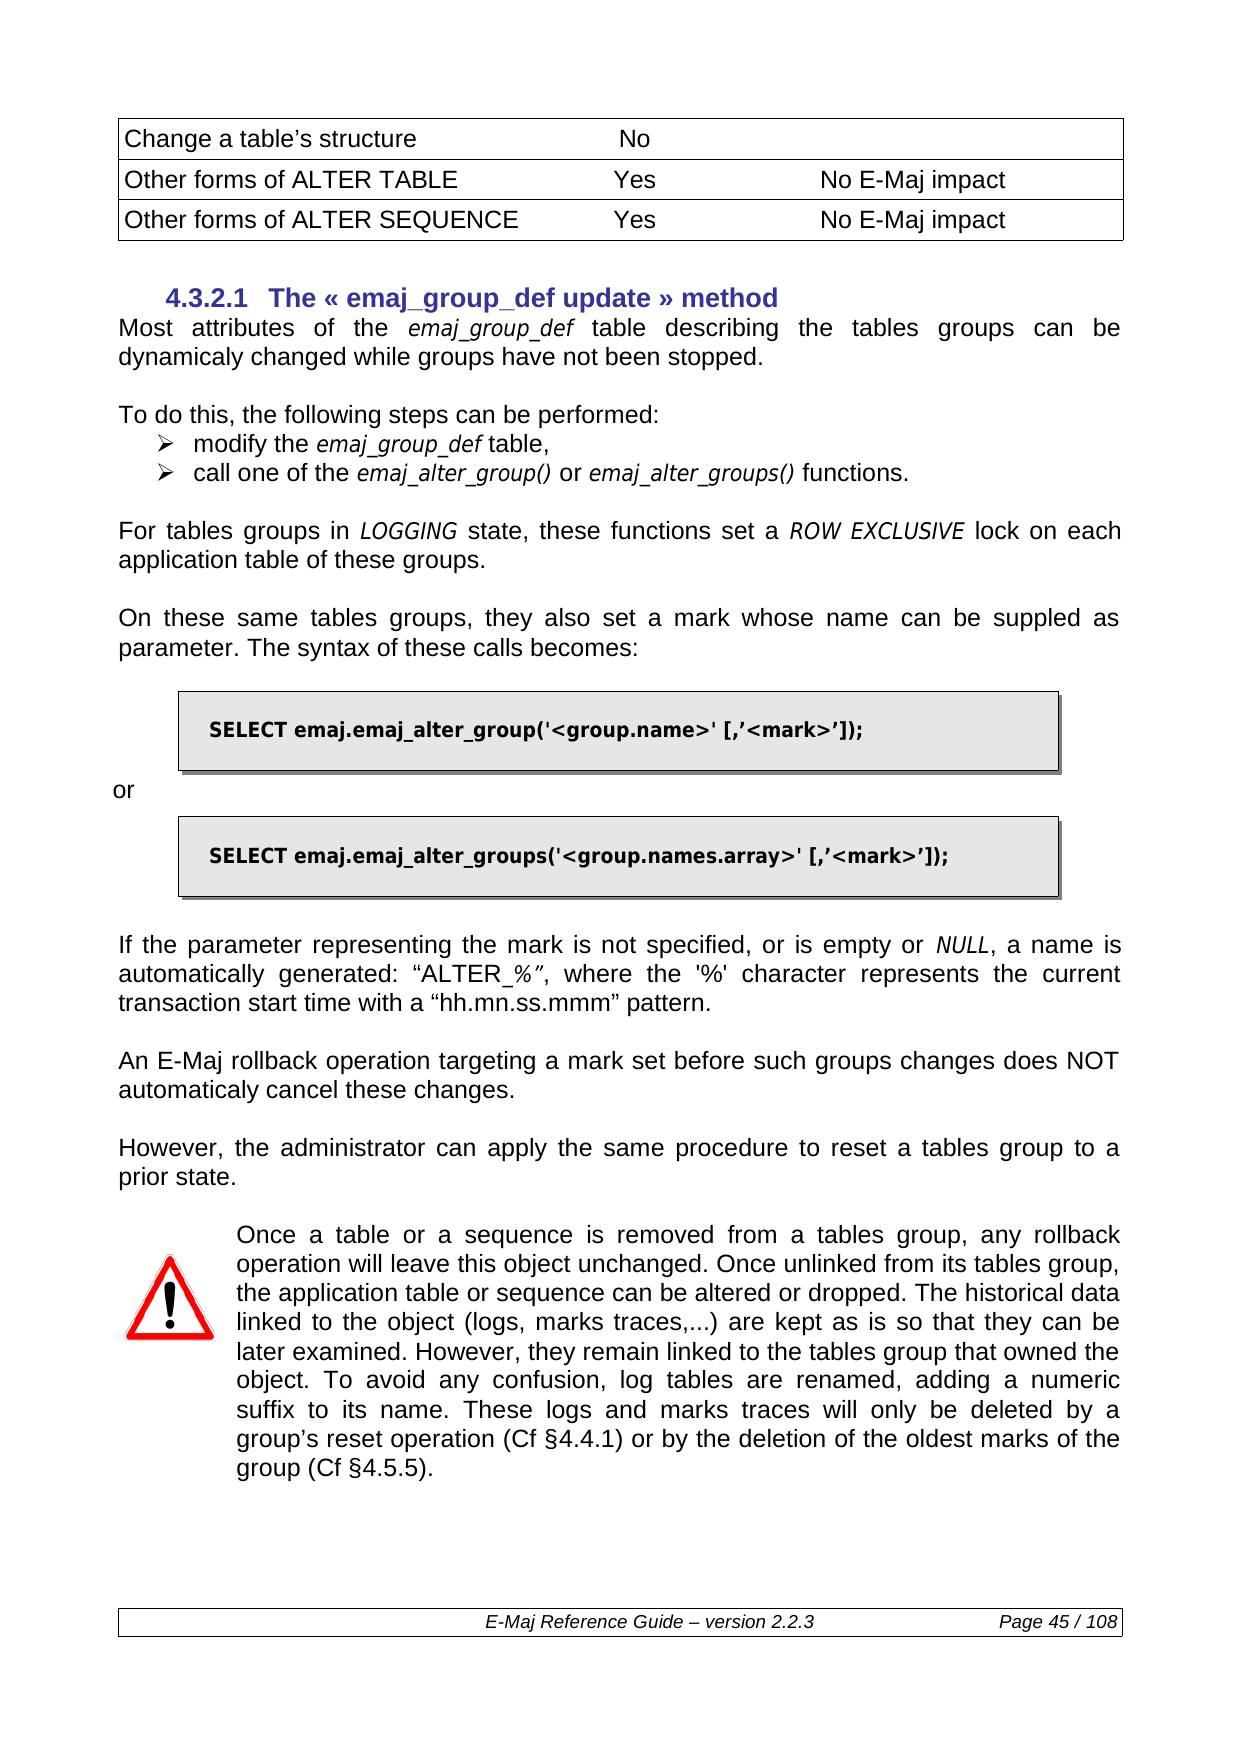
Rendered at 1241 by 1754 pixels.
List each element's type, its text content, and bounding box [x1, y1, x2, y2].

subtitle The « emaj_group_def update » method [165, 282, 1122, 313]
text SELECT emaj.emaj_alter_group('<group.name>' [,’<mark>’]); [179, 715, 1058, 739]
text An E-Maj rollback operation targeting a mark set before such groups changes does NOT automaticaly cancel these changes. [118, 1046, 1122, 1104]
text For tables groups in LOGGING state, these functions set a ROW EXCLUSIVE lock on each application table of these groups. [118, 516, 1122, 574]
table_cell Yes [567, 200, 702, 240]
text However, the administrator can apply the same procedure to reset a tables group to a prior state. [118, 1133, 1122, 1191]
text Most attributes of the emaj_group_def table describing the tables groups can be dynamicaly changed while groups have not been stopped. [118, 313, 1122, 371]
table_cell No E-Maj impact [703, 160, 1123, 199]
table_cell Yes [567, 160, 702, 199]
text If the parameter representing the mark is not specified, or is empty or NULL, a name is automatically generated: “ALTER_%”, where the '%' character represents the current transaction start time with a “hh.mn.ss.mmm” pattern. [118, 929, 1122, 1017]
table_cell Other forms of ALTER SEQUENCE [119, 200, 567, 240]
text To do this, the following steps can be performed: [118, 400, 1122, 429]
list call one of the emaj_alter_group() or emaj_alter_groups() functions. [156, 458, 1122, 487]
text On these same tables groups, they also set a mark whose name can be suppled as parameter. The syntax of these calls becomes: [118, 603, 1122, 661]
text or [112, 775, 1122, 804]
list modify the emaj_group_def table, [156, 429, 1122, 458]
text Once a table or a sequence is removed from a tables group, any rollback operation will leave this object unchanged. Once unlinked from its tables group, the application table or sequence can be altered or dropped. The historical data linked to the object (logs, marks traces,...) are kept as is so that they can be later examined. However, they remain linked to the tables group that owned the object. To avoid any confusion, log tables are renamed, adding a numeric suffix to its name. These logs and marks traces will only be deleted by a group’s reset operation (Cf §4.4.1) or by the deletion of the oldest marks of the group (Cf §4.5.5). [236, 1220, 1122, 1482]
table_cell [703, 119, 1123, 159]
picture [124, 1254, 215, 1341]
table_cell No [567, 119, 702, 159]
table_cell Other forms of ALTER TABLE [119, 160, 567, 199]
table_cell No E-Maj impact [703, 200, 1123, 240]
text SELECT emaj.emaj_alter_groups('<group.names.array>' [,’<mark>’]); [179, 841, 1058, 865]
table_cell Change a table’s structure [119, 119, 567, 159]
